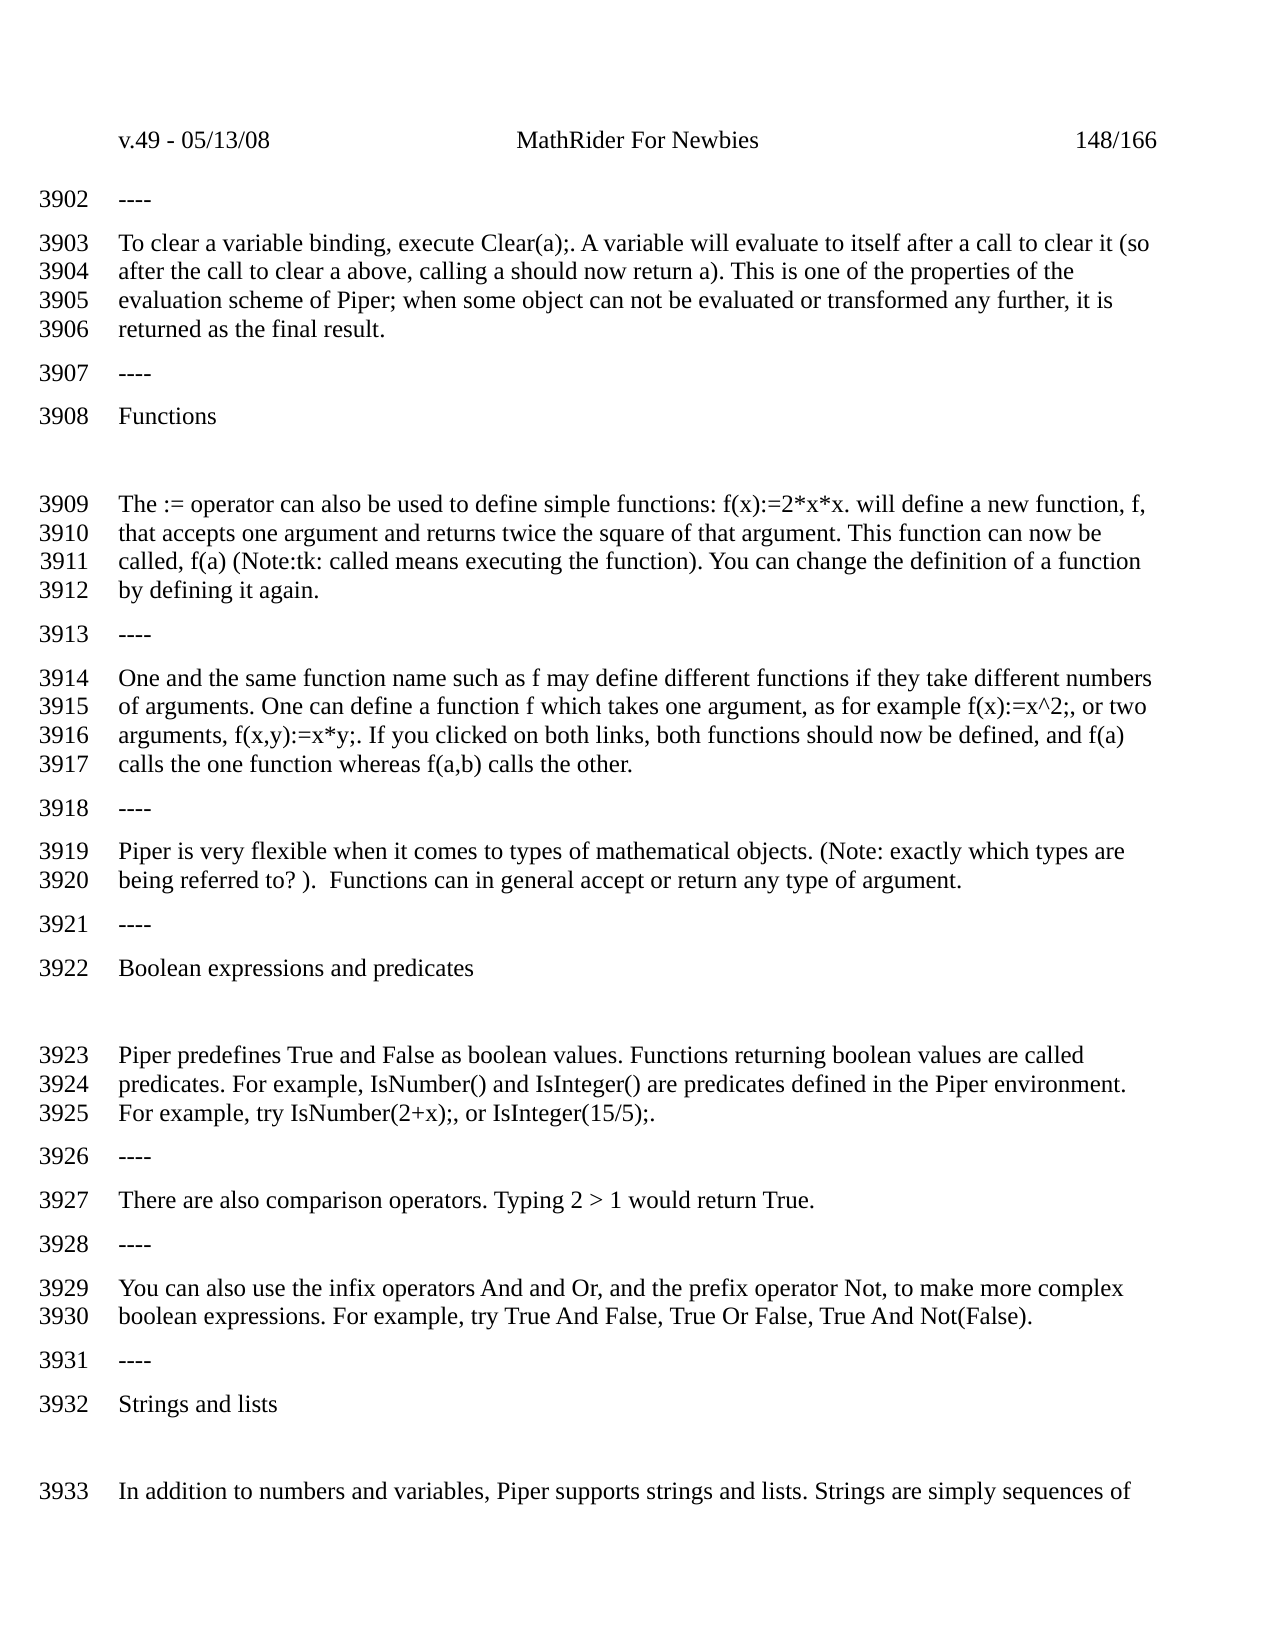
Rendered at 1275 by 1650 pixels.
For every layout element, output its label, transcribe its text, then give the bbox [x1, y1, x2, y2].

text ---- [118, 793, 1157, 821]
text Strings and lists [118, 1389, 1157, 1418]
text ---- [118, 1345, 1157, 1374]
text Piper is very flexible when it comes to types of mathematical objects. (Note: exactly which types are being referred to? ). Functions can in general accept or return any type of argument. [118, 836, 1157, 894]
text You can also use the infix operators And and Or, and the prefix operator Not, to make more complex boolean expressions. For example, try True And False, True Or False, True And Not(False). [118, 1273, 1157, 1330]
text ---- [118, 909, 1157, 938]
text ---- [118, 1229, 1157, 1258]
text ---- [118, 619, 1157, 648]
text To clear a variable binding, execute Clear(a);. A variable will evaluate to itself after a call to clear it (so after the call to clear a above, calling a should now return a). This is one of the properties of the evaluation scheme of Piper; when some object can not be evaluated or transformed any further, it is returned as the final result. [118, 228, 1157, 343]
text The := operator can also be used to define simple functions: f(x):=2*x*x. will define a new function, f, that accepts one argument and returns twice the square of that argument. This function can now be called, f(a) (Note:tk: called means executing the function). You can change the definition of a function by defining it again. [118, 489, 1157, 604]
text Piper predefines True and False as boolean values. Functions returning boolean values are called predicates. For example, IsNumber() and IsInteger() are predicates defined in the Piper environment. For example, try IsNumber(2+x);, or IsInteger(15/5);. [118, 1040, 1157, 1126]
text ---- [118, 184, 1157, 213]
text Boolean expressions and predicates [118, 953, 1157, 981]
text Functions [118, 401, 1157, 430]
text ---- [118, 358, 1157, 386]
text One and the same function name such as f may define different functions if they take different numbers of arguments. One can define a function f which takes one argument, as for example f(x):=x^2;, or two arguments, f(x,y):=x*y;. If you clicked on both links, both functions should now be defined, and f(a) calls the one function whereas f(a,b) calls the other. [118, 663, 1157, 778]
text There are also comparison operators. Typing 2 > 1 would return True. [118, 1185, 1157, 1214]
text In addition to numbers and variables, Piper supports strings and lists. Strings are simply sequences of [118, 1476, 1157, 1505]
text ---- [118, 1141, 1157, 1170]
